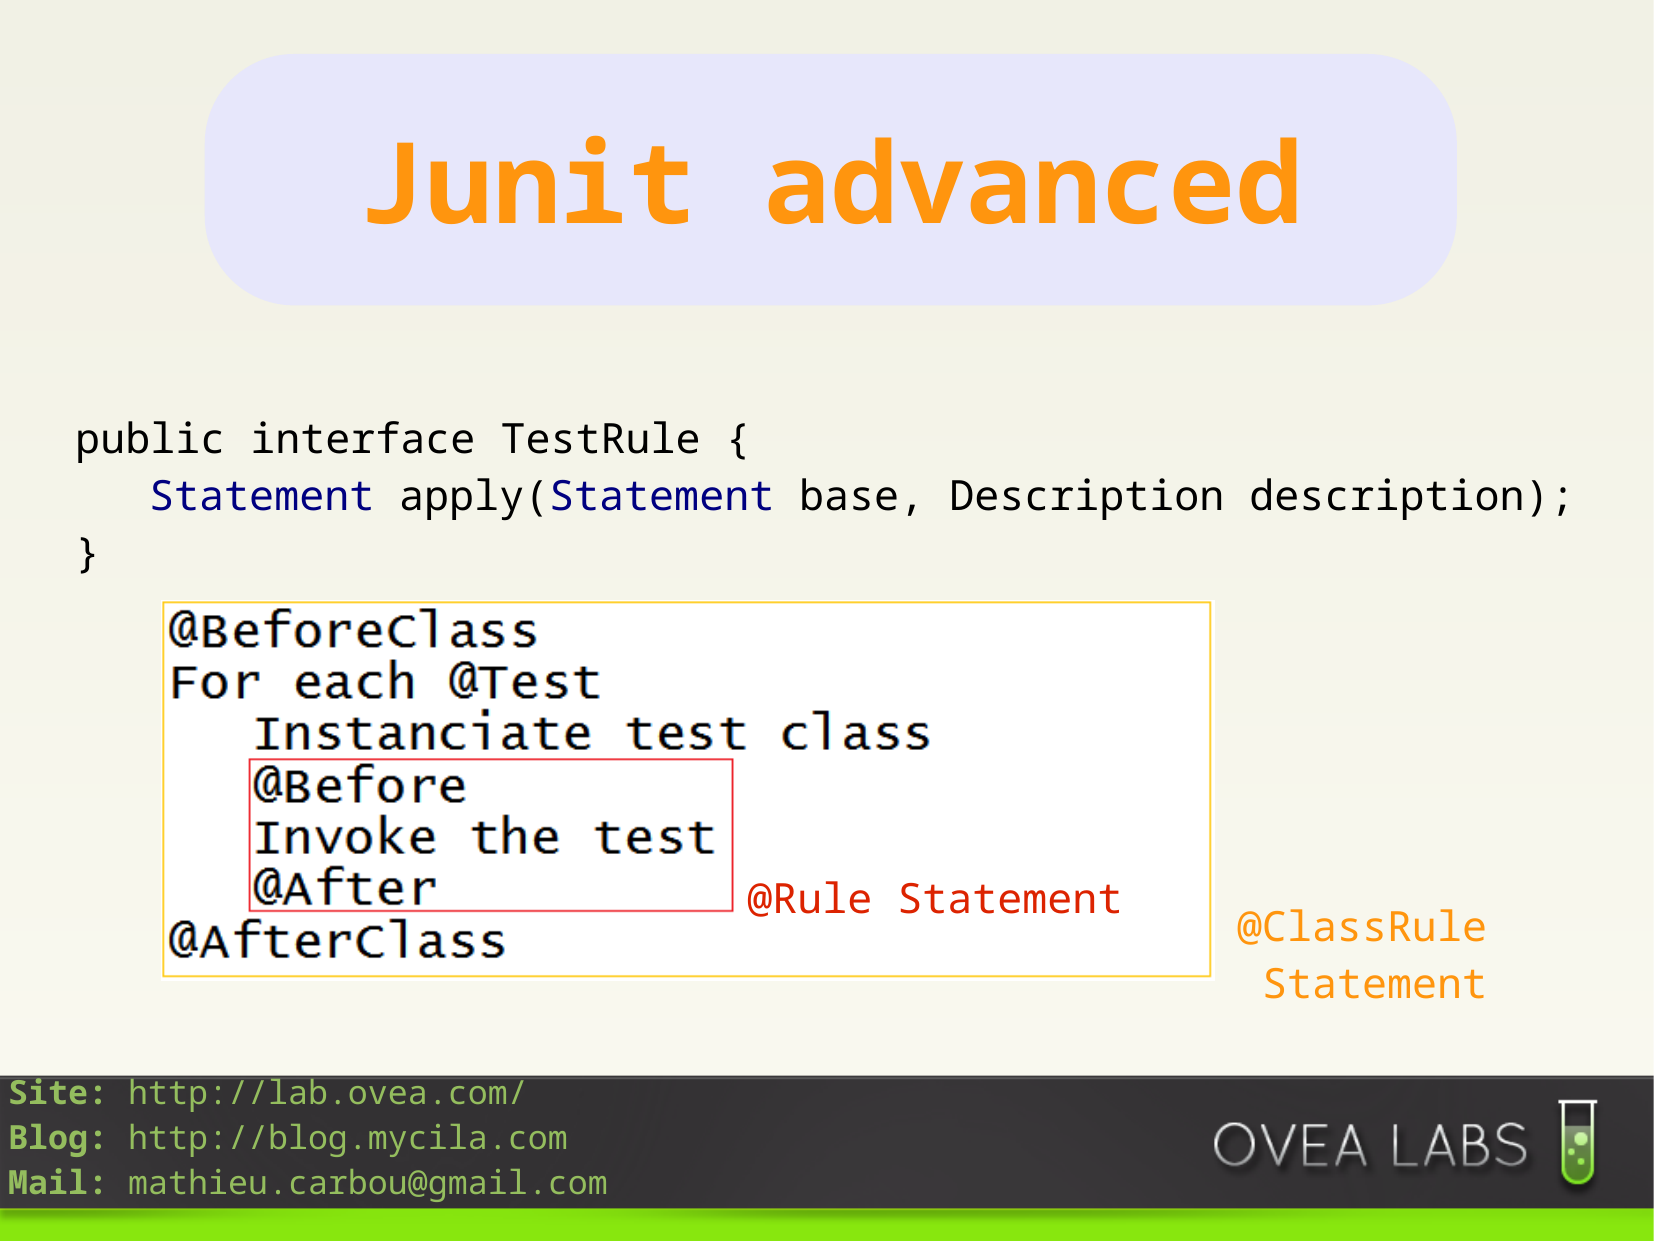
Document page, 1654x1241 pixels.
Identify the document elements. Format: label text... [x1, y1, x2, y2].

text_box @ClassRule Statement [1222, 889, 1505, 988]
text_box @Rule Statement [732, 861, 1141, 918]
text_box Junit advanced [204, 53, 1457, 306]
picture [0, 0, 1654, 1241]
text_box public interface TestRule { Statement apply(Statement base, Description description); } [60, 401, 1622, 542]
